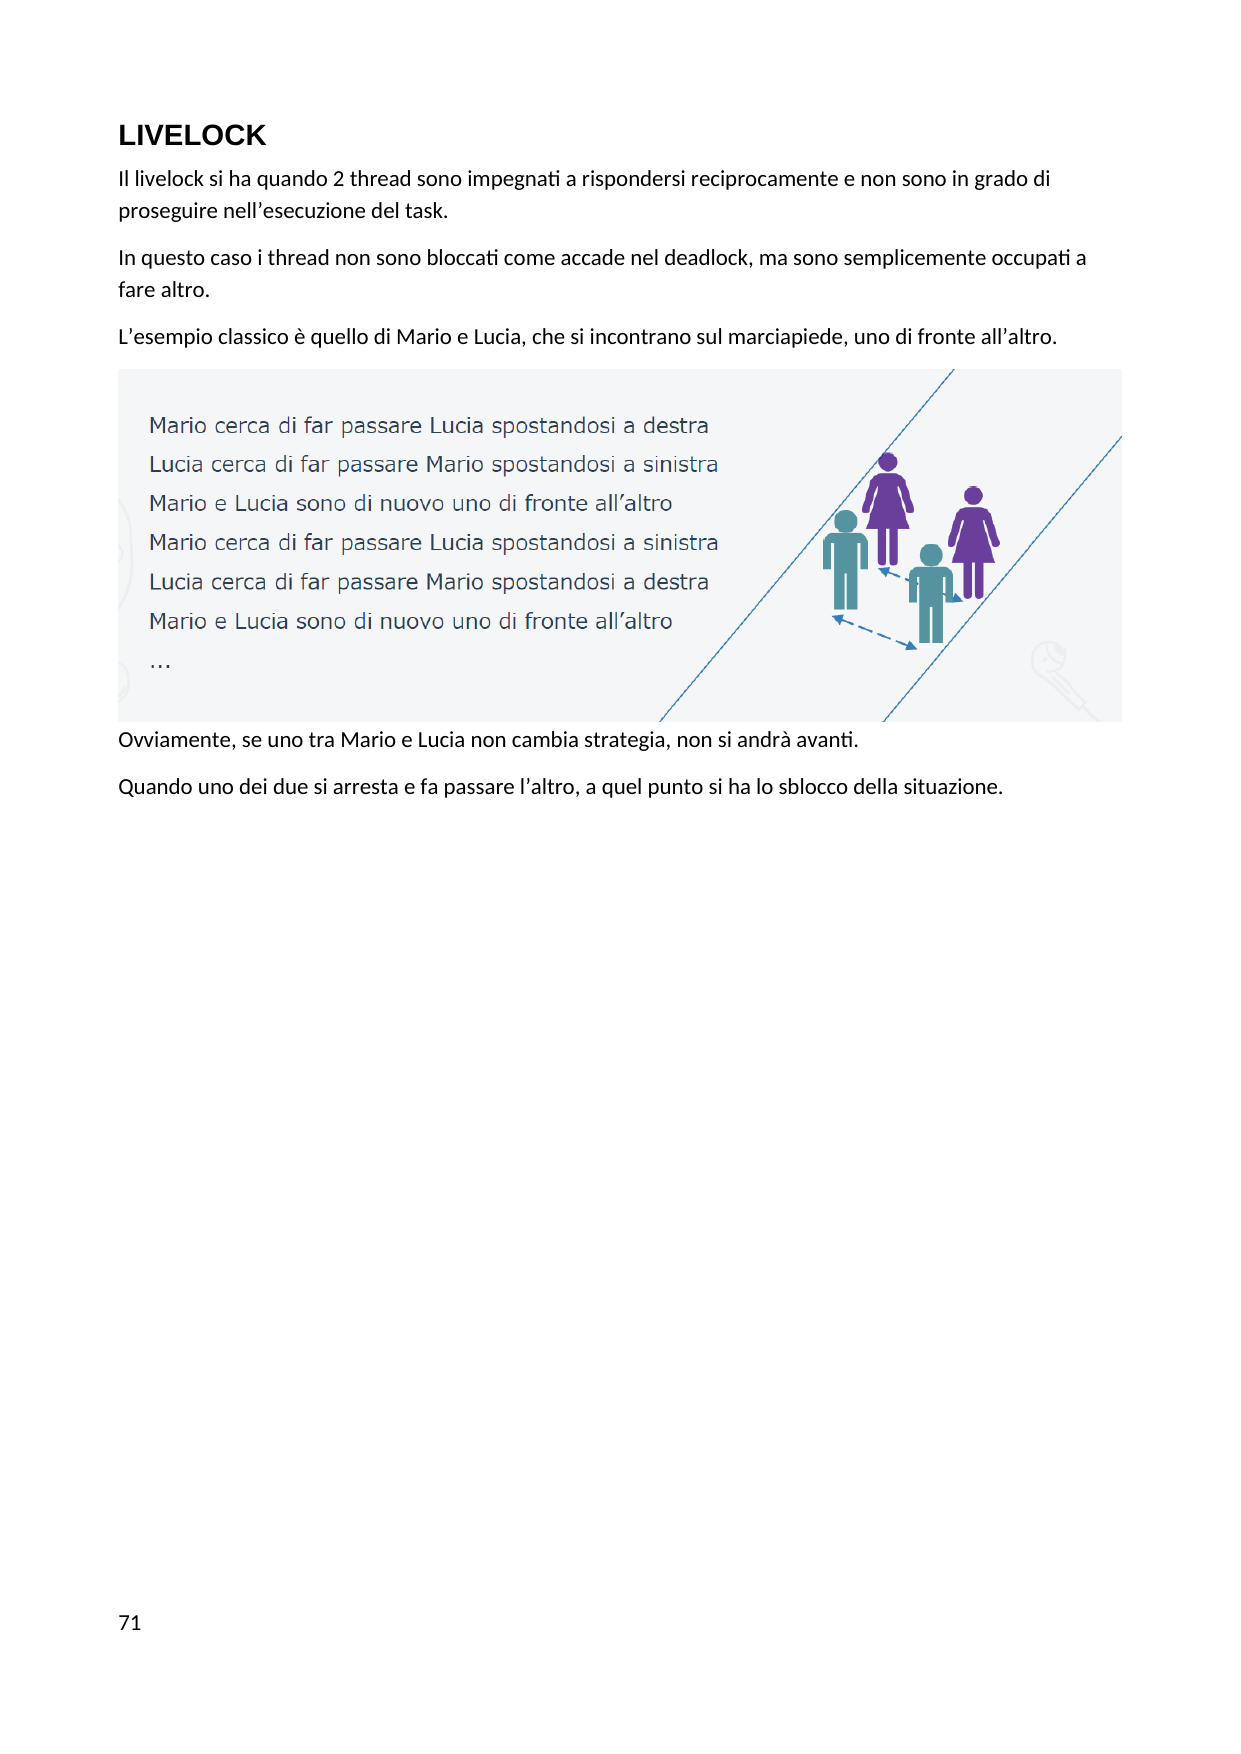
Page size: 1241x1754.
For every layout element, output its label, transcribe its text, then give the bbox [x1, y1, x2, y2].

text Ovviamente, se uno tra Mario e Lucia non cambia strategia, non si andrà avanti. [118, 722, 1122, 754]
text L’esempio classico è quello di Mario e Lucia, che si incontrano sul marciapiede, uno di fronte all’altro. [118, 322, 1122, 350]
subtitle LIVELOCK [118, 118, 1122, 152]
picture [118, 369, 1123, 722]
text Il livelock si ha quando 2 thread sono impegnati a rispondersi reciprocamente e non sono in grado di proseguire nell’esecuzione del task. [118, 164, 1122, 224]
text Quando uno dei due si arresta e fa passare l’altro, a quel punto si ha lo sblocco della situazione. [118, 772, 1122, 800]
text In questo caso i thread non sono bloccati come accade nel deadlock, ma sono semplicemente occupati a fare altro. [118, 243, 1122, 303]
